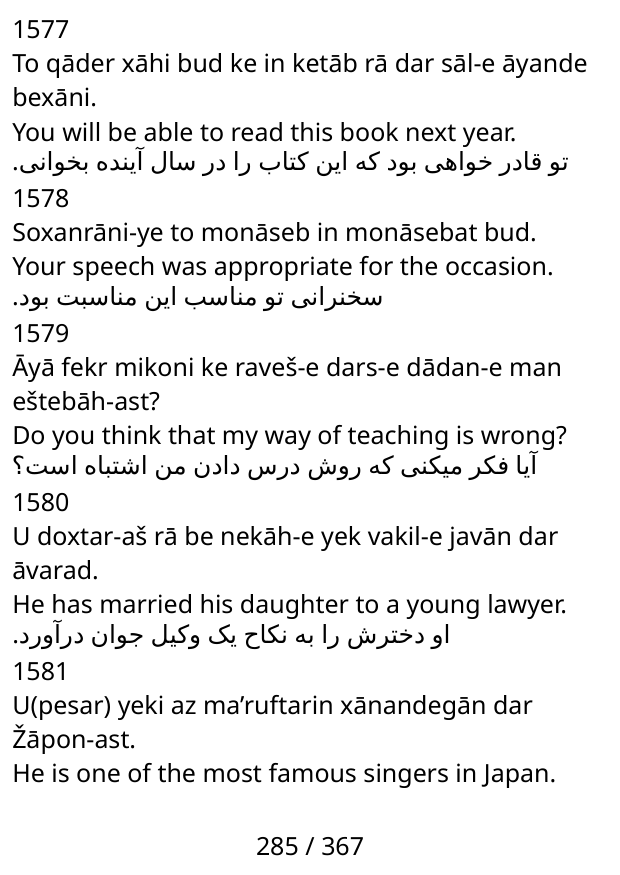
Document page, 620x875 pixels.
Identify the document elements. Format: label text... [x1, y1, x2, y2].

text Āyā fekr mi‌koni ke raveš-e dars-e dādan-e man eštebāh-ast? [12, 350, 607, 418]
text سخنرانی تو مناسب این مناسبت بود. [12, 283, 607, 316]
text 1577 [12, 12, 607, 46]
text U doxtar-aš rā be nekāh-e yek vakil-e javān dar āvarad. [12, 518, 607, 587]
text He has married his daughter to a young lawyer. [12, 587, 607, 621]
text 1580 [12, 484, 607, 518]
text 1578 [12, 181, 607, 215]
text 1581 [12, 653, 607, 687]
text Your speech was appropriate for the occasion. [12, 249, 607, 283]
text او دخترش را به نکاح یک وکیل جوان درآورد. [12, 621, 607, 653]
text To qāder xāhi bud ke in ketāb rā dar sāl-e āyande bexāni. [12, 46, 607, 114]
text You will be able to read this book next year. [12, 114, 607, 148]
text 1579 [12, 316, 607, 350]
text Soxanrāni-ye to monāseb in monāsebat bud. [12, 215, 607, 249]
text U(pesar) yeki az ma’ruf‌tarin xānandegān dar Žāpon-ast. [12, 687, 607, 756]
text Do you think that my way of teaching is wrong? [12, 418, 607, 452]
text He is one of the most famous singers in Japan. [12, 756, 607, 789]
text تو قادر خواهی بود که این کتاب را در سال آینده بخوانی. [12, 148, 607, 181]
text آیا فکر میکنی که روش درس دادن من اشتباه است؟ [12, 452, 607, 484]
